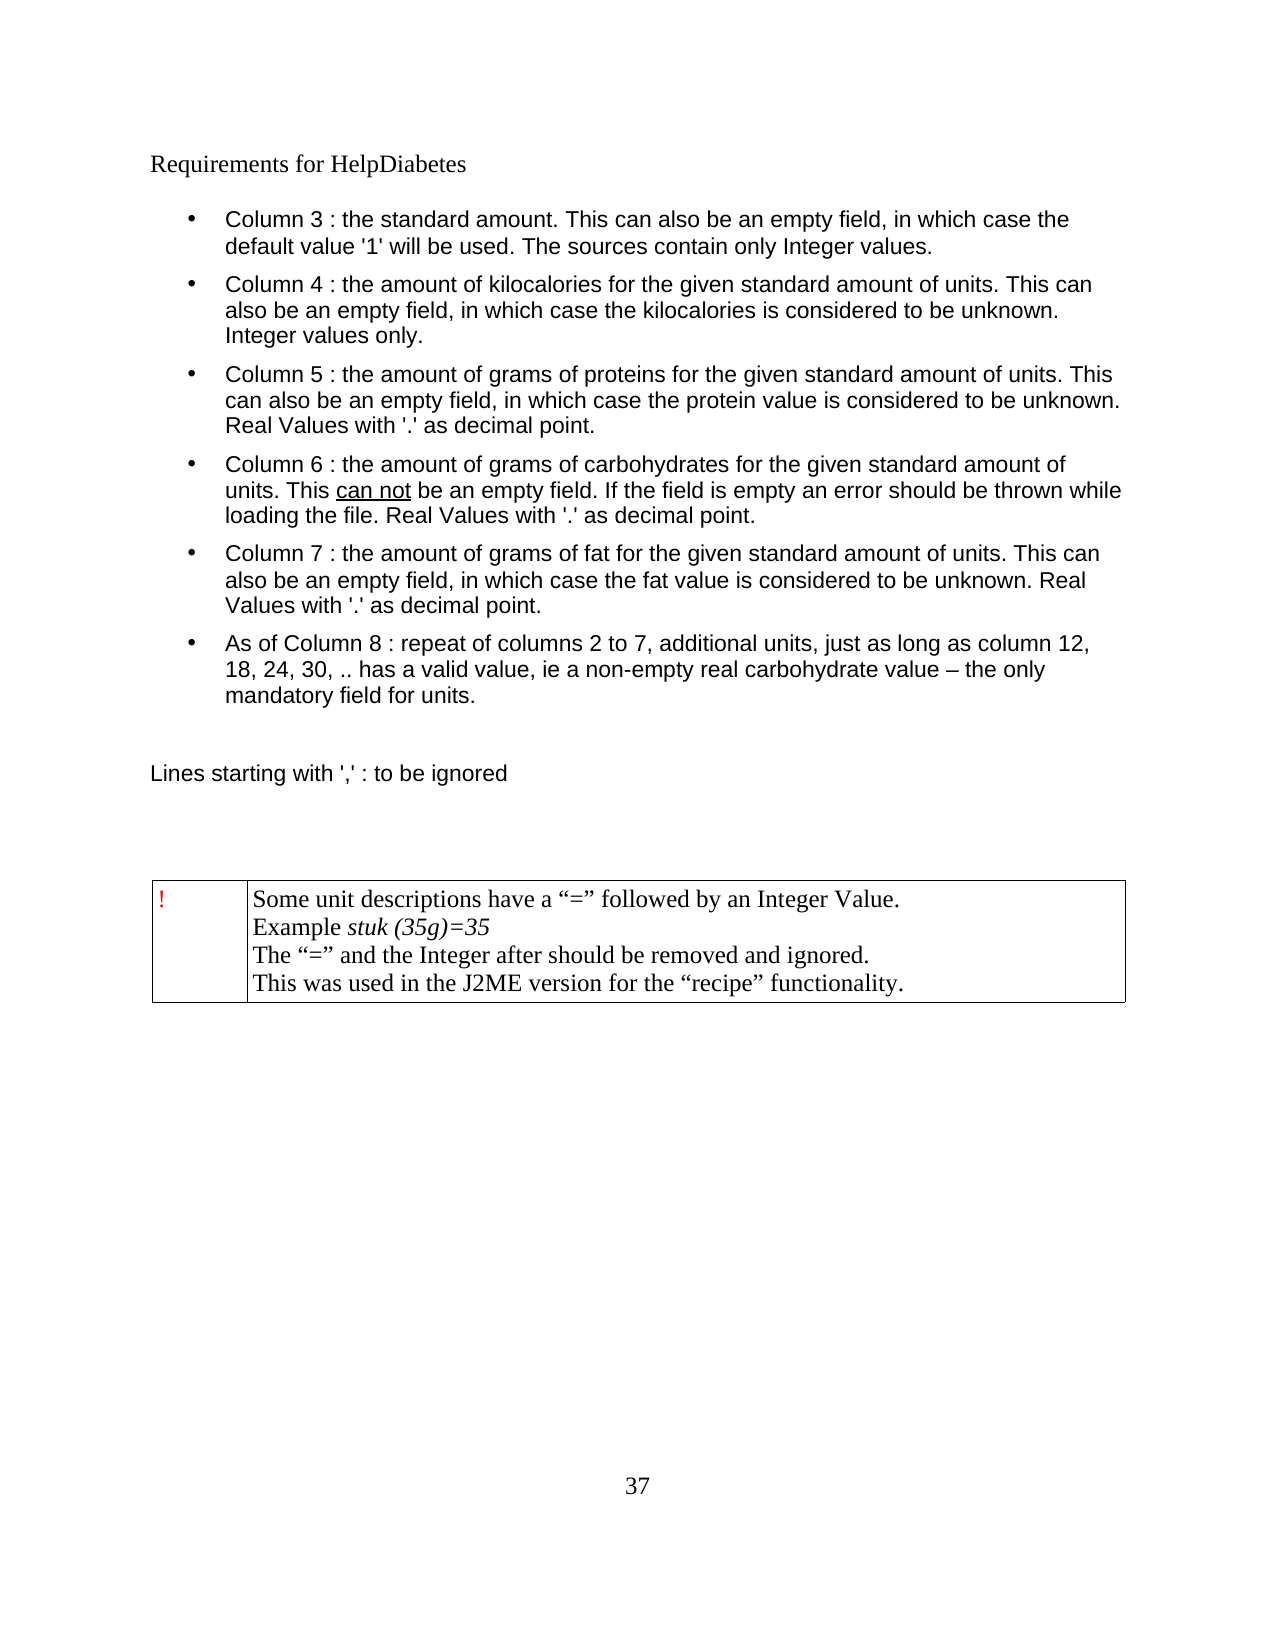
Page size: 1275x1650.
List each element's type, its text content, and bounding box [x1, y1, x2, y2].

list Column 3 : the standard amount. This can also be an empty field, in which case the default value '1' will be used. The sources contain only Integer values. [187, 207, 1125, 259]
table_header Some unit descriptions have a “=” followed by an Integer Value. Example stuk (35g)=35 The “=” and the Integer after should be removed and ignored. This was used in the J2ME version for the “recipe” functionality. [248, 881, 1125, 1002]
list Column 4 : the amount of kilocalories for the given standard amount of units. This can also be an empty field, in which case the kilocalories is considered to be unknown. Integer values only. [187, 271, 1125, 349]
table_header ! [153, 881, 247, 1002]
list Column 6 : the amount of grams of carbohydrates for the given standard amount of units. This can not be an empty field. If the field is empty an error should be thrown while loading the file. Real Values with '.' as decimal point. [187, 451, 1125, 529]
list Column 5 : the amount of grams of proteins for the given standard amount of units. This can also be an empty field, in which case the protein value is considered to be unknown. Real Values with '.' as decimal point. [187, 361, 1125, 439]
list As of Column 8 : repeat of columns 2 to 7, additional units, just as long as column 12, 18, 24, 30, .. has a valid value, ie a non-empty real carbohydrate value – the only mandatory field for units. [187, 631, 1125, 708]
list Column 7 : the amount of grams of fat for the given standard amount of units. This can also be an empty field, in which case the fat value is considered to be unknown. Real Values with '.' as decimal point. [187, 541, 1125, 618]
text Lines starting with ',' : to be ignored [150, 761, 1125, 787]
